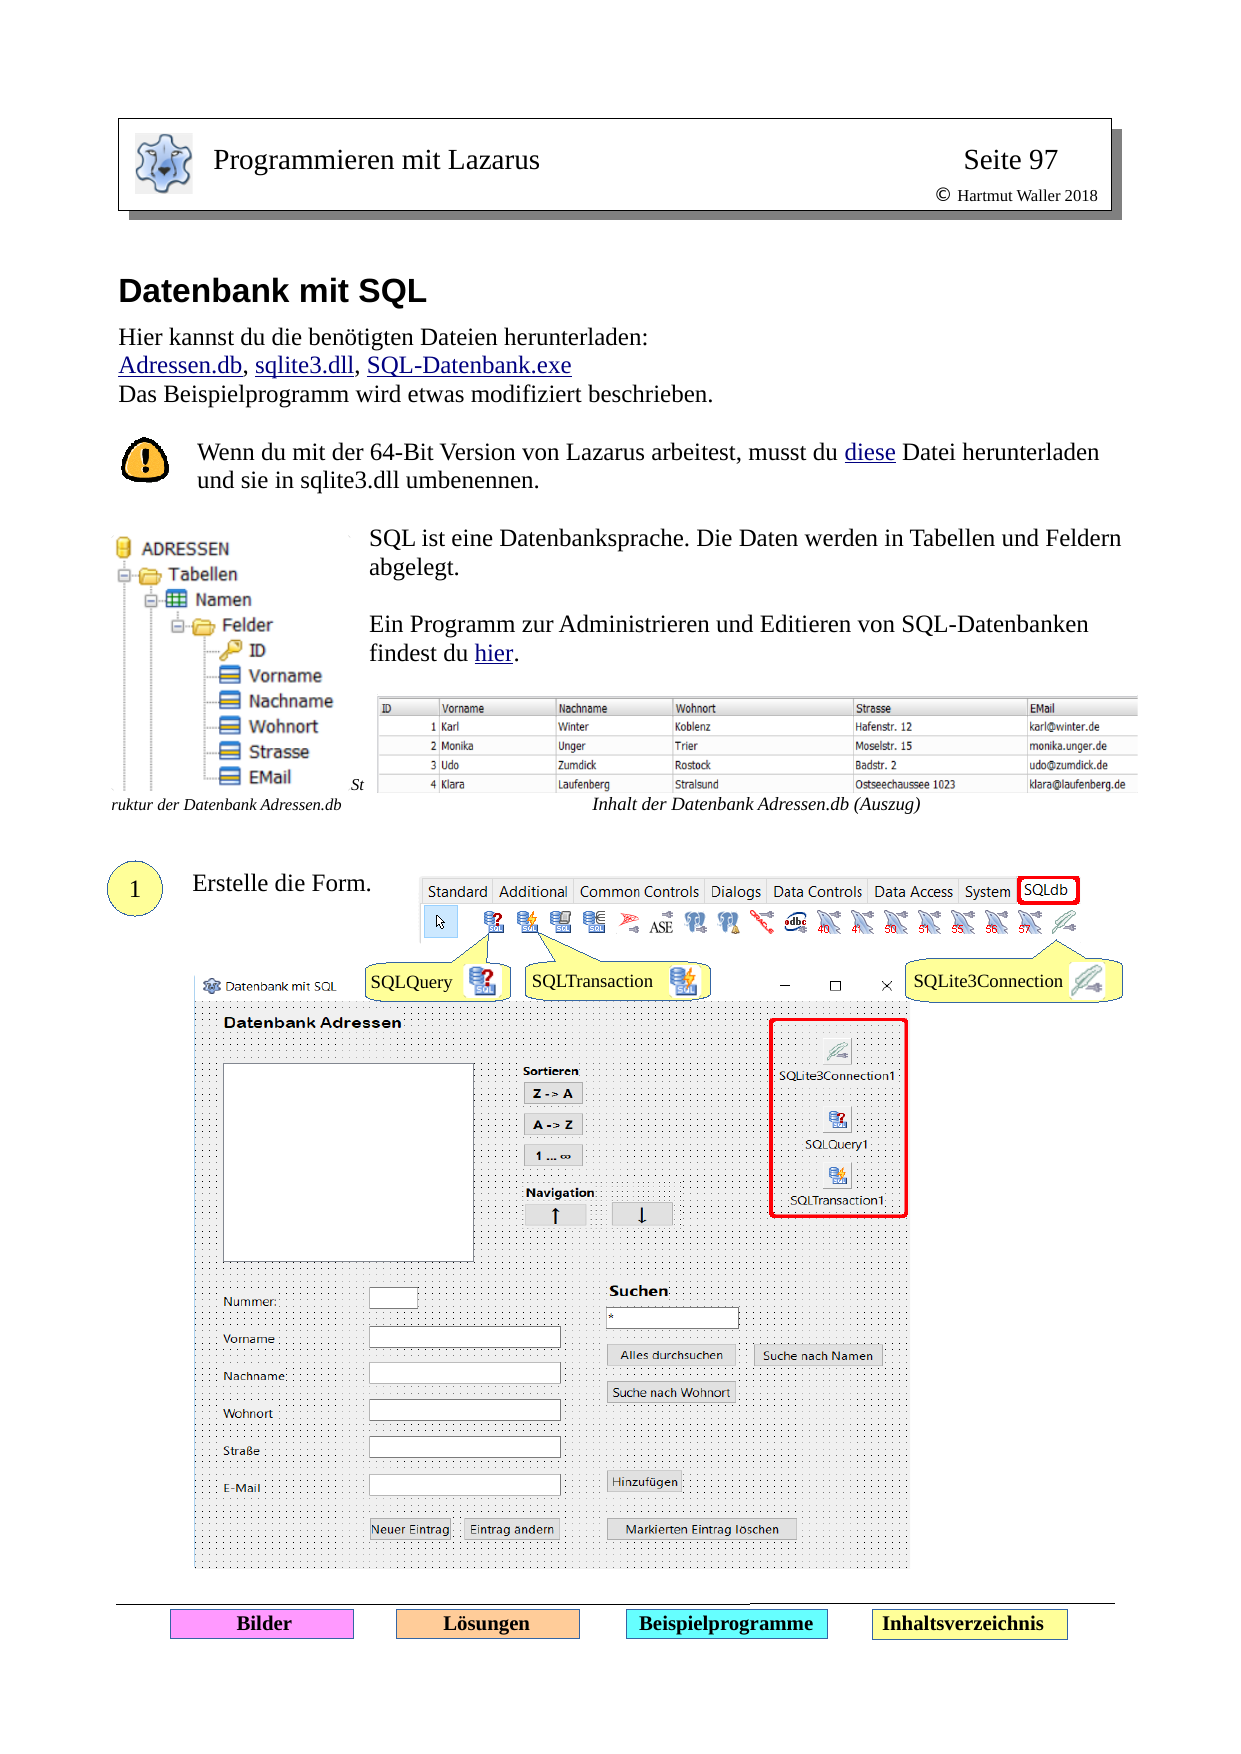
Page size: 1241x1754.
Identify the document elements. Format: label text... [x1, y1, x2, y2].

picture [111, 535, 351, 791]
text Hier kannst du die benötigten Dateien herunterladen: [118, 322, 1122, 351]
picture [463, 964, 502, 998]
text Struktur der Datenbank Adressen.db [111, 536, 369, 813]
text Adressen.db, sqlite3.dll, SQL-Datenbank.exe [118, 351, 1122, 379]
text Ein Programm zur Administrieren und Editieren von SQL-Datenbanken findest du hier. [369, 609, 1122, 667]
text [111, 813, 369, 836]
picture [135, 133, 193, 194]
text Inhalt der Datenbank Adressen.db (Auszug) [377, 793, 1138, 814]
picture [194, 973, 911, 1569]
text Erstelle die Form. [155, 868, 1122, 897]
subtitle Datenbank mit SQL [118, 271, 1122, 309]
picture [418, 876, 1081, 944]
picture [1069, 962, 1106, 1000]
picture [376, 694, 1138, 793]
text Das Beispielprogramm wird etwas modifiziert beschrieben. [118, 379, 1122, 408]
text Wenn du mit der 64-Bit Version von Lazarus arbeitest, musst du diese Datei herunterladen und sie in sqlite3.dll umbenennen. [118, 437, 1122, 494]
text SQL ist eine Datenbanksprache. Die Daten werden in Tabellen und Feldern abgelegt. [111, 523, 1122, 581]
picture [115, 433, 174, 489]
picture [669, 965, 702, 998]
